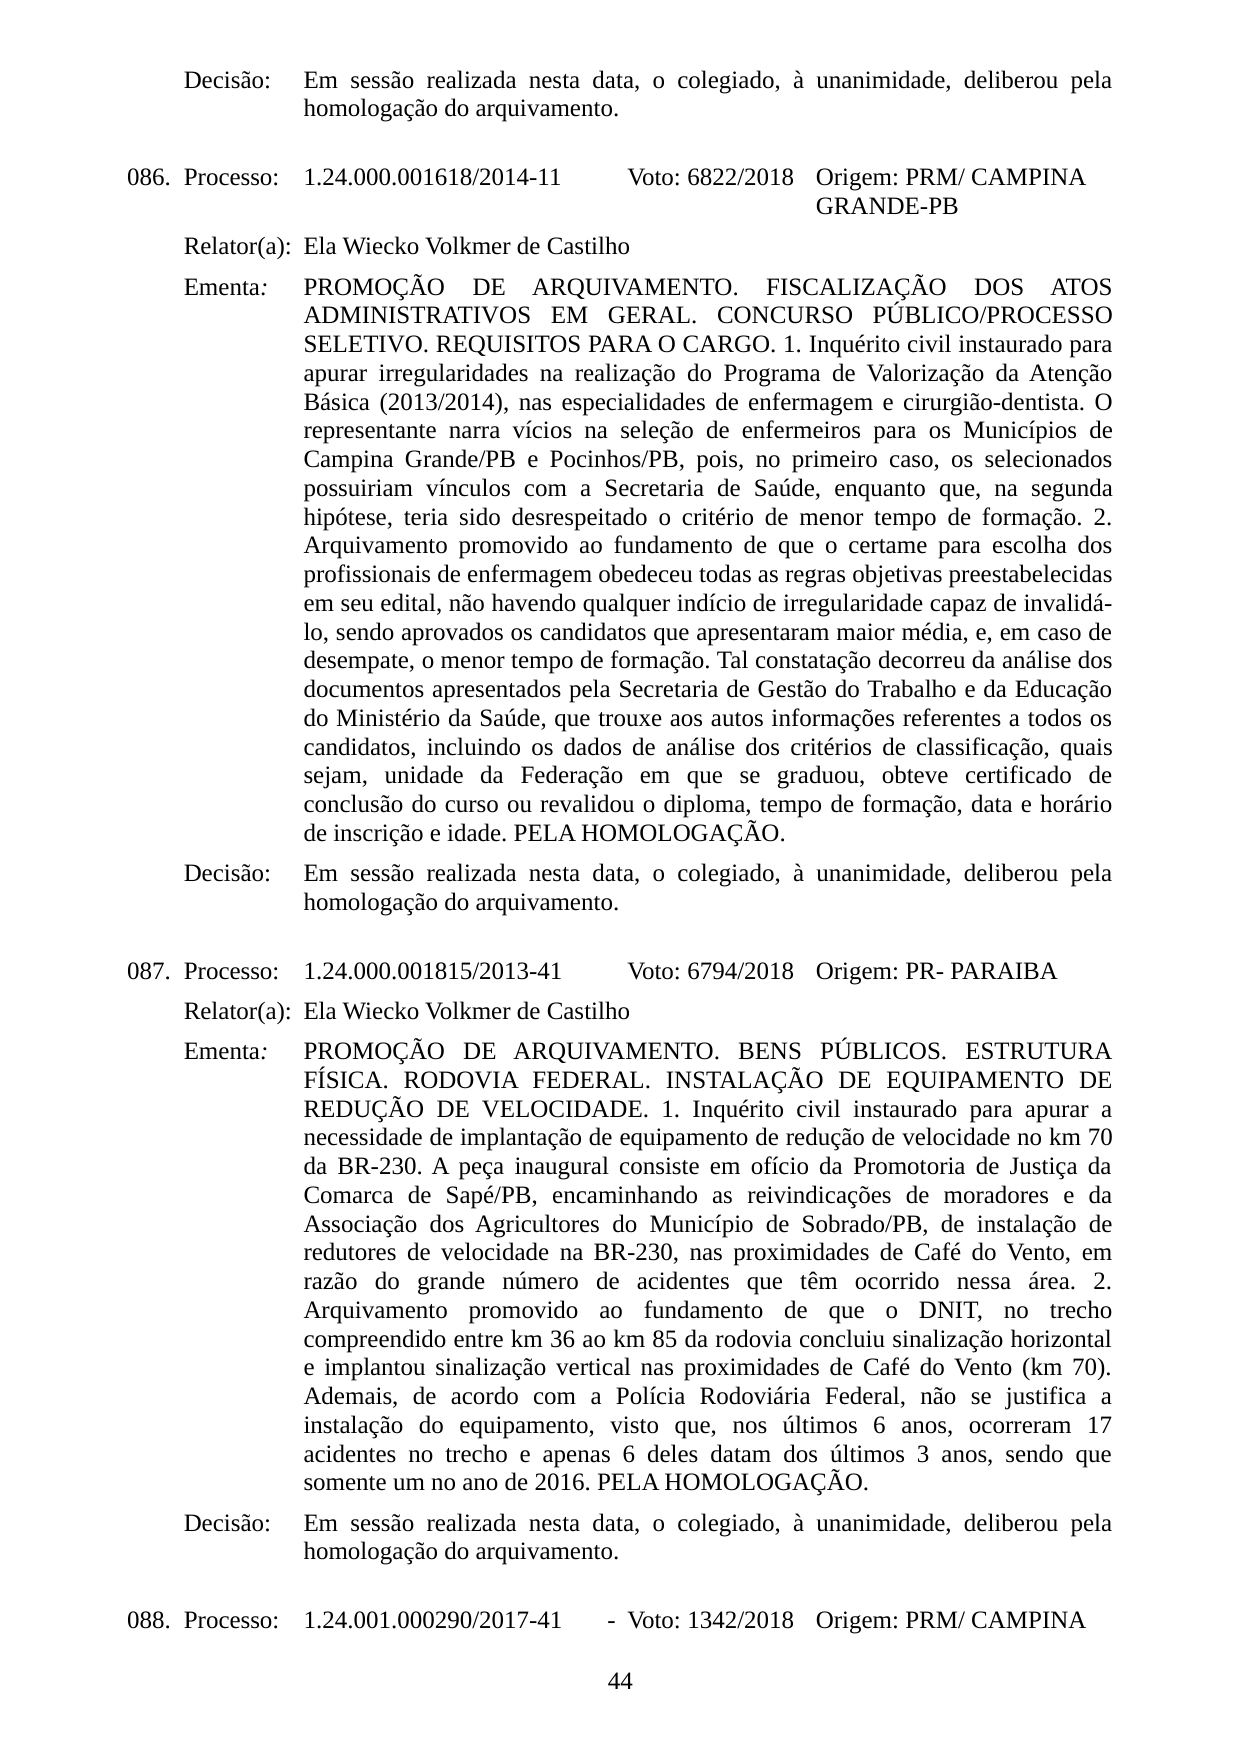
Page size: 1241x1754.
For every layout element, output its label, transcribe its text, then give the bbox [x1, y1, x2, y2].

table_cell Decisão: [178, 1502, 298, 1571]
table_header Origem: PR- PARAIBA [810, 950, 1119, 990]
table_cell PROMOÇÃO DE ARQUIVAMENTO. BENS PÚBLICOS. ESTRUTURA FÍSICA. RODOVIA FEDERAL. INSTALAÇÃO DE EQUIPAMENTO DE REDUÇÃO DE VELOCIDADE. 1. Inquérito civil instaurado para apurar a necessidade de implantação de equipamento de redução de velocidade no km 70 da BR-230. A peça inaugural consiste em ofício da Promotoria de Justiça da Comarca de Sapé/PB, encaminhando as reivindicações de moradores e da Associação dos Agricultores do Município de Sobrado/PB, de instalação de redutores de velocidade na BR-230, nas proximidades de Café do Vento, em razão do grande número de acidentes que têm ocorrido nessa área. 2. Arquivamento promovido ao fundamento de que o DNIT, no trecho compreendido entre km 36 ao km 85 da rodovia concluiu sinalização horizontal e implantou sinalização vertical nas proximidades de Café do Vento (km 70). Ademais, de acordo com a Polícia Rodoviária Federal, não se justifica a instalação do equipamento, visto que, nos últimos 6 anos, ocorreram 17 acidentes no trecho e apenas 6 deles datam dos últimos 3 anos, sendo que somente um no ano de 2016. PELA HOMOLOGAÇÃO. [298, 1031, 1119, 1502]
table_cell Ementa: [178, 1031, 298, 1502]
table_cell [121, 266, 178, 852]
table_cell [121, 59, 178, 128]
table_header Processo: [178, 157, 298, 226]
table_cell Em sessão realizada nesta data, o colegiado, à unanimidade, deliberou pela homologação do arquivamento. [298, 59, 1119, 128]
table_header Origem: PRM/ CAMPINA [810, 1600, 1119, 1640]
table_cell Em sessão realizada nesta data, o colegiado, à unanimidade, deliberou pela homologação do arquivamento. [298, 1502, 1119, 1571]
table_cell Decisão: [178, 853, 298, 921]
table_cell Ela Wiecko Volkmer de Castilho [298, 226, 1119, 266]
table_header Processo: [178, 950, 298, 990]
table_cell PROMOÇÃO DE ARQUIVAMENTO. FISCALIZAÇÃO DOS ATOS ADMINISTRATIVOS EM GERAL. CONCURSO PÚBLICO/PROCESSO SELETIVO. REQUISITOS PARA O CARGO. 1. Inquérito civil instaurado para apurar irregularidades na realização do Programa de Valorização da Atenção Básica (2013/2014), nas especialidades de enfermagem e cirurgião-dentista. O representante narra vícios na seleção de enfermeiros para os Municípios de Campina Grande/PB e Pocinhos/PB, pois, no primeiro caso, os selecionados possuiriam vínculos com a Secretaria de Saúde, enquanto que, na segunda hipótese, teria sido desrespeitado o critério de menor tempo de formação. 2. Arquivamento promovido ao fundamento de que o certame para escolha dos profissionais de enfermagem obedeceu todas as regras objetivas preestabelecidas em seu edital, não havendo qualquer indício de irregularidade capaz de invalidá-lo, sendo aprovados os candidatos que apresentaram maior média, e, em caso de desempate, o menor tempo de formação. Tal constatação decorreu da análise dos documentos apresentados pela Secretaria de Gestão do Trabalho e da Educação do Ministério da Saúde, que trouxe aos autos informações referentes a todos os candidatos, incluindo os dados de análise dos critérios de classificação, quais sejam, unidade da Federação em que se graduou, obteve certificado de conclusão do curso ou revalidou o diploma, tempo de formação, data e horário de inscrição e idade. PELA HOMOLOGAÇÃO. [298, 266, 1119, 852]
table_header Voto: 1342/2018 [621, 1600, 810, 1640]
table_header 088. [121, 1600, 178, 1640]
table_cell Em sessão realizada nesta data, o colegiado, à unanimidade, deliberou pela homologação do arquivamento. [298, 853, 1119, 921]
table_cell Relator(a): [178, 226, 298, 266]
table_header Voto: 6794/2018 [621, 950, 810, 990]
table_cell [121, 1031, 178, 1502]
table_cell [121, 990, 178, 1031]
table_cell [121, 853, 178, 921]
table_cell [121, 1502, 178, 1571]
table_header Processo: [178, 1600, 298, 1640]
table_header Origem: PRM/ CAMPINA GRANDE-PB [810, 157, 1119, 226]
table_header Voto: 6822/2018 [621, 157, 810, 226]
table_cell Ela Wiecko Volkmer de Castilho [298, 990, 1119, 1031]
table_cell Relator(a): [178, 990, 298, 1031]
table_cell Decisão: [178, 59, 298, 128]
table_header 087. [121, 950, 178, 990]
table_header 1.24.001.000290/2017-41 [298, 1600, 621, 1640]
table_cell Ementa: [178, 266, 298, 852]
table_header 086. [121, 157, 178, 226]
table_cell [121, 226, 178, 266]
table_header 1.24.000.001618/2014-11 [298, 157, 621, 226]
table_header 1.24.000.001815/2013-41 [298, 950, 621, 990]
